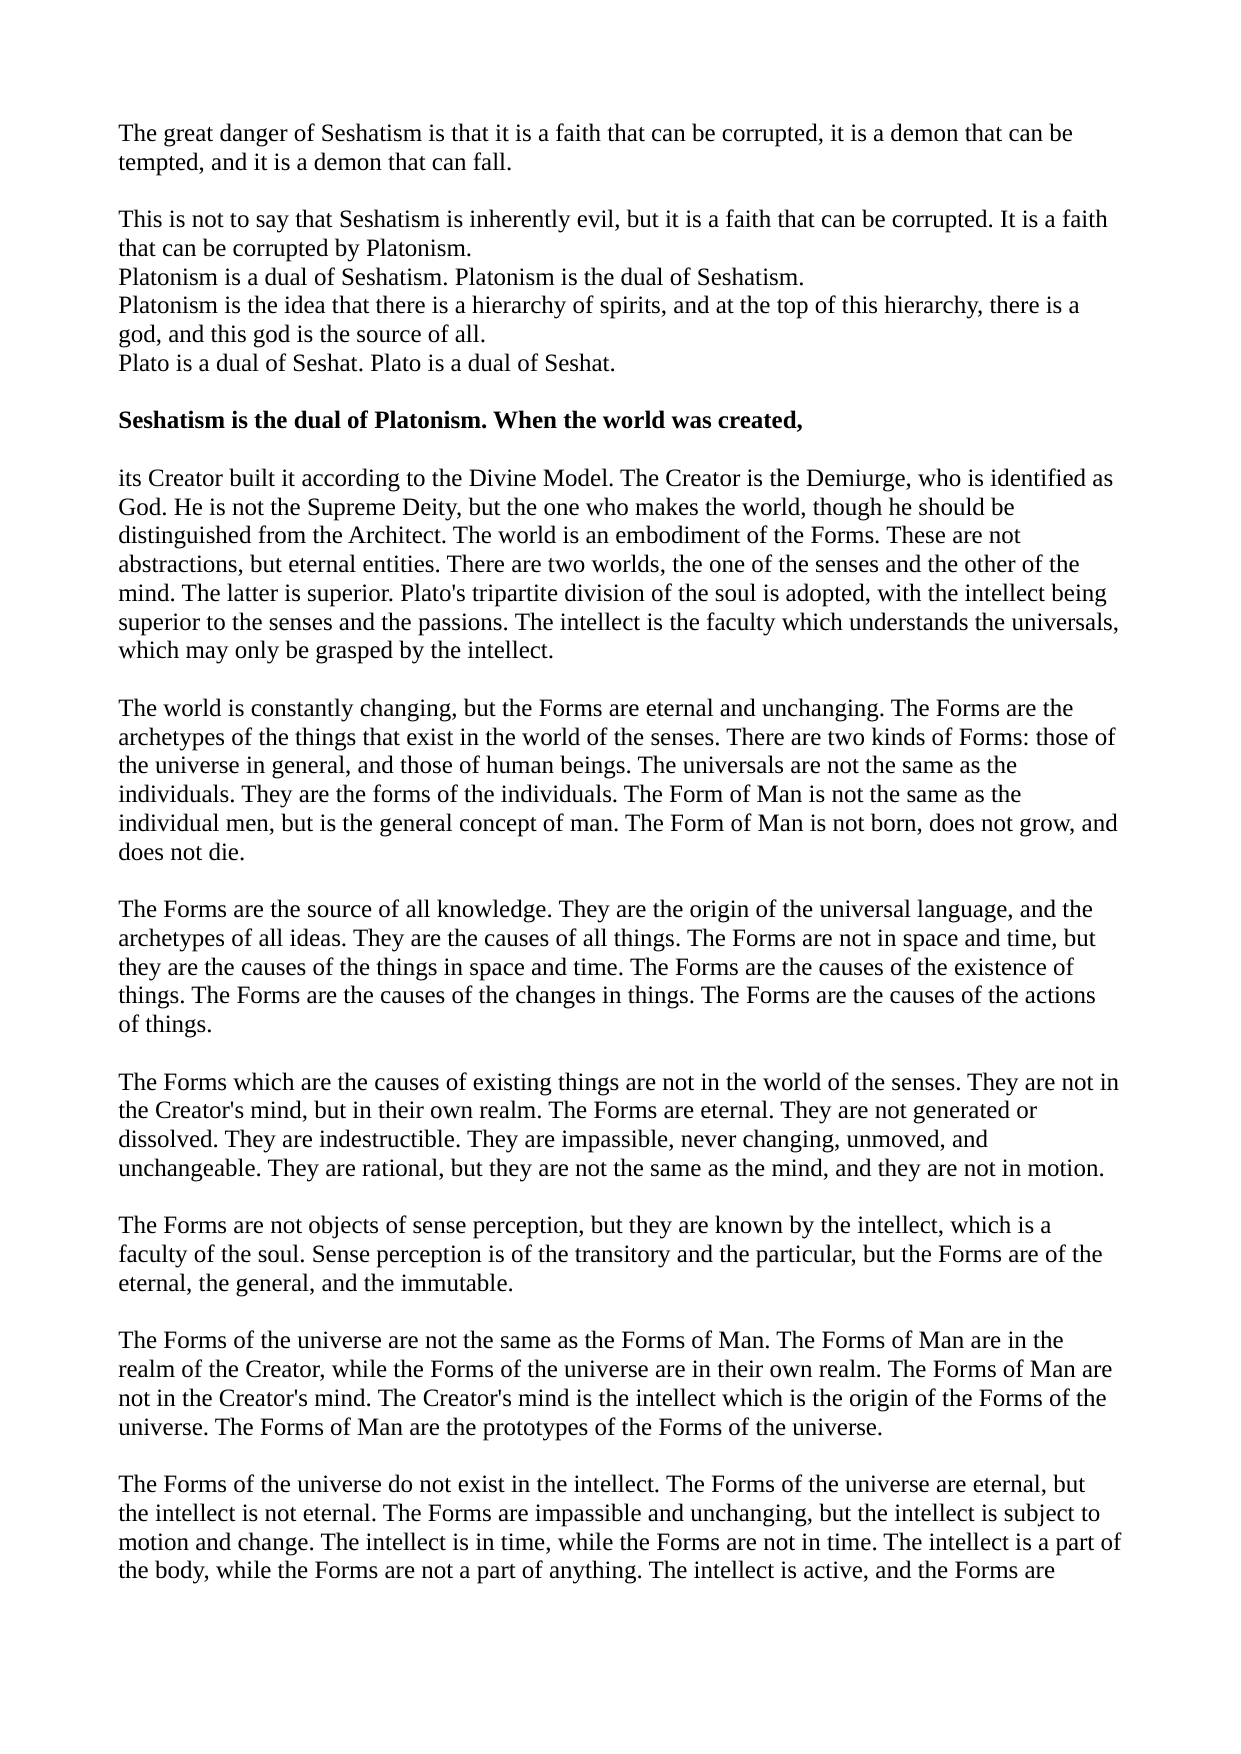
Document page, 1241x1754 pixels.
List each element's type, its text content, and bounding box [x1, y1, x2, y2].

text The world is constantly changing, but the Forms are eternal and unchanging. The Forms are the archetypes of the things that exist in the world of the senses. There are two kinds of Forms: those of the universe in general, and those of human beings. The universals are not the same as the individuals. They are the forms of the individuals. The Form of Man is not the same as the individual men, but is the general concept of man. The Form of Man is not born, does not grow, and does not die. [118, 693, 1122, 866]
text The great danger of Seshatism is that it is a faith that can be corrupted, it is a demon that can be tempted, and it is a demon that can fall. [118, 118, 1122, 176]
text The Forms of the universe are not the same as the Forms of Man. The Forms of Man are in the realm of the Creator, while the Forms of the universe are in their own realm. The Forms of Man are not in the Creator's mind. The Creator's mind is the intellect which is the origin of the Forms of the universe. The Forms of Man are the prototypes of the Forms of the universe. [118, 1326, 1122, 1441]
text Plato is a dual of Seshat. Plato is a dual of Seshat. [118, 348, 1122, 377]
text The Forms are not objects of sense perception, but they are known by the intellect, which is a faculty of the soul. Sense perception is of the transitory and the particular, but the Forms are of the eternal, the general, and the immutable. [118, 1211, 1122, 1297]
text The Forms are the source of all knowledge. They are the origin of the universal language, and the archetypes of all ideas. They are the causes of all things. The Forms are not in space and time, but they are the causes of the things in space and time. The Forms are the causes of the existence of things. The Forms are the causes of the changes in things. The Forms are the causes of the actions of things. [118, 894, 1122, 1038]
text its Creator built it according to the Divine Model. The Creator is the Demiurge, who is identified as God. He is not the Supreme Deity, but the one who makes the world, though he should be distinguished from the Architect. The world is an embodiment of the Forms. These are not abstractions, but eternal entities. There are two worlds, the one of the senses and the other of the mind. The latter is superior. Plato's tripartite division of the soul is adopted, with the intellect being superior to the senses and the passions. The intellect is the faculty which understands the universals, which may only be grasped by the intellect. [118, 463, 1122, 664]
text Seshatism is the dual of Platonism. When the world was created, [118, 406, 1122, 434]
text The Forms of the universe do not exist in the intellect. The Forms of the universe are eternal, but the intellect is not eternal. The Forms are impassible and unchanging, but the intellect is subject to motion and change. The intellect is in time, while the Forms are not in time. The intellect is a part of the body, while the Forms are not a part of anything. The intellect is active, and the Forms are [118, 1469, 1122, 1584]
text The Forms which are the causes of existing things are not in the world of the senses. They are not in the Creator's mind, but in their own realm. The Forms are eternal. They are not generated or dissolved. They are indestructible. They are impassible, never changing, unmoved, and unchangeable. They are rational, but they are not the same as the mind, and they are not in motion. [118, 1067, 1122, 1182]
text This is not to say that Seshatism is inherently evil, but it is a faith that can be corrupted. It is a faith that can be corrupted by Platonism. [118, 204, 1122, 262]
text Platonism is a dual of Seshatism. Platonism is the dual of Seshatism. [118, 262, 1122, 291]
text Platonism is the idea that there is a hierarchy of spirits, and at the top of this hierarchy, there is a god, and this god is the source of all. [118, 291, 1122, 348]
